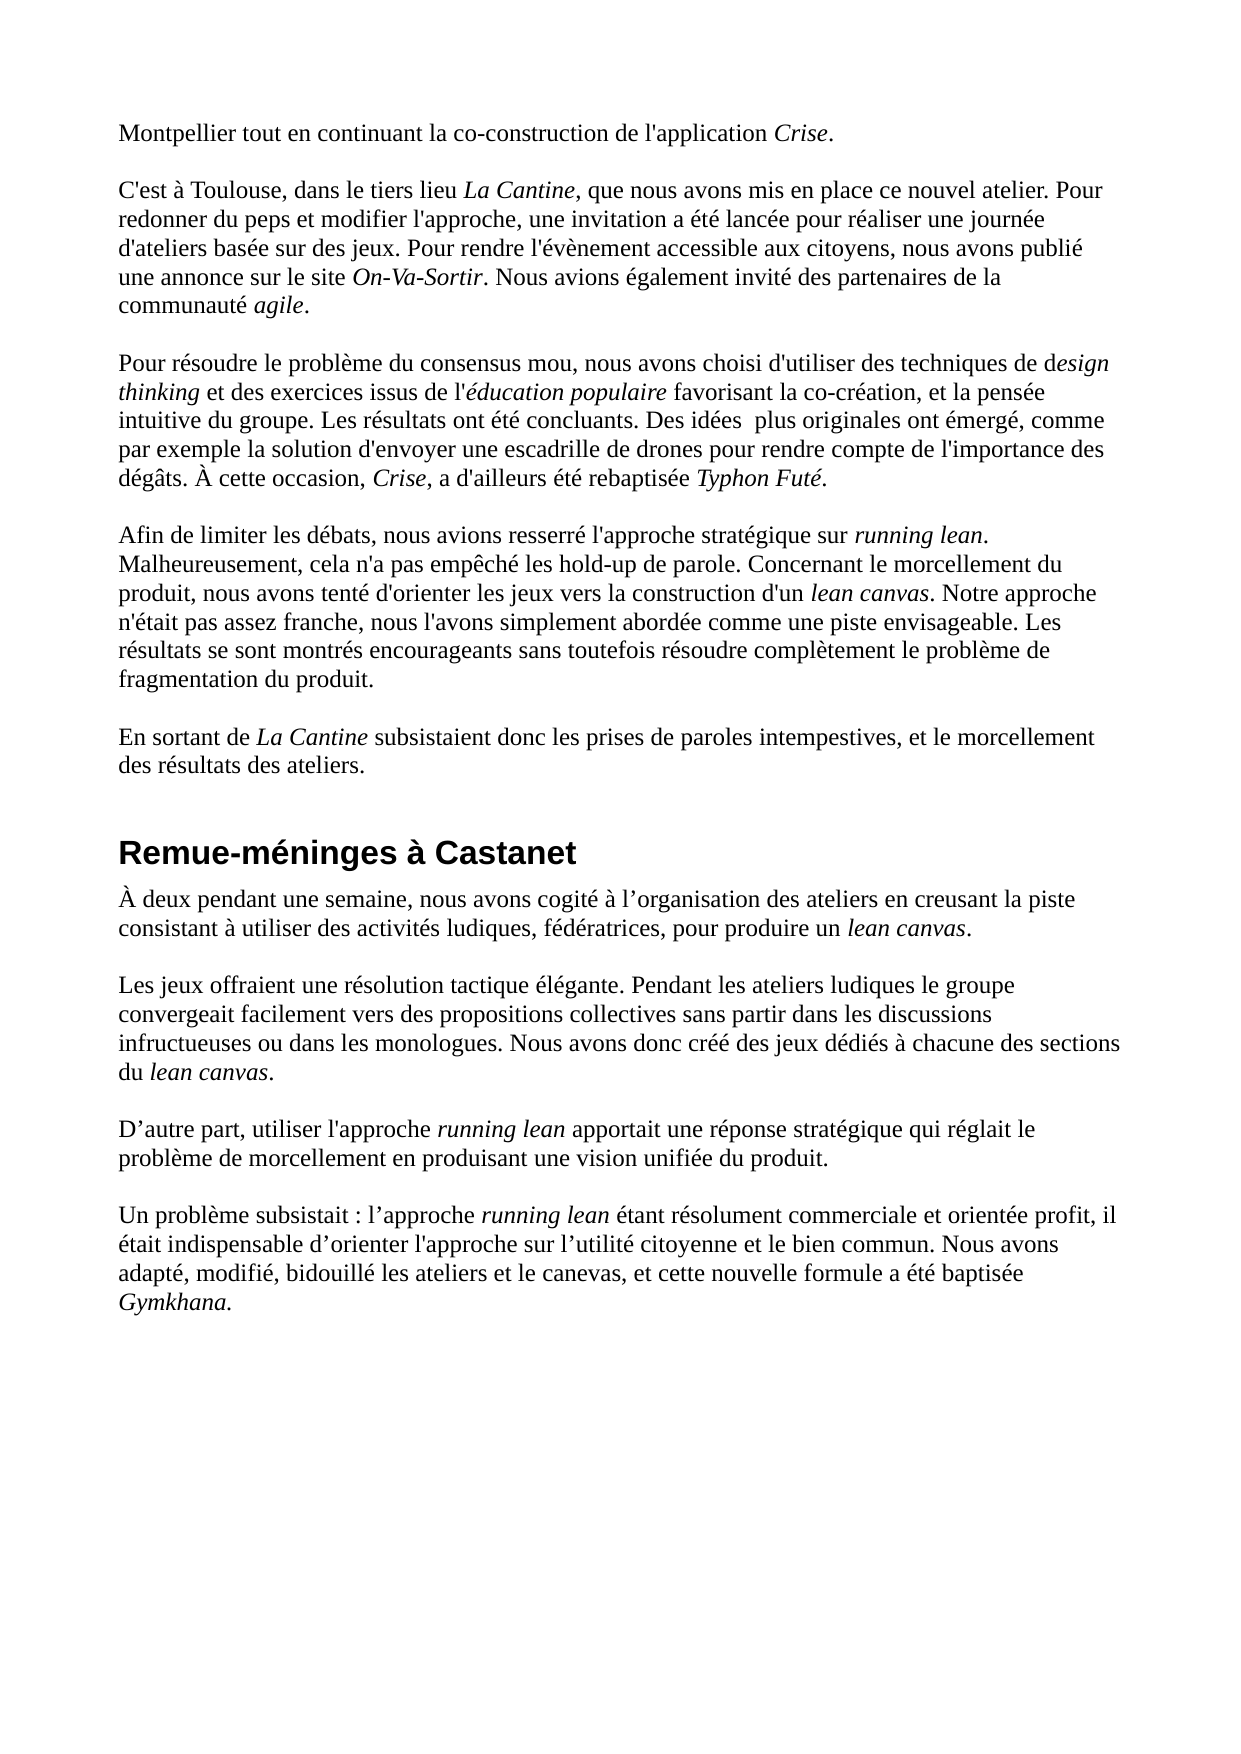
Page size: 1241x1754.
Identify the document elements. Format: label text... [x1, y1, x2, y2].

text C'est à Toulouse, dans le tiers lieu La Cantine, que nous avons mis en place ce nouvel atelier. Pour redonner du peps et modifier l'approche, une invitation a été lancée pour réaliser une journée d'ateliers basée sur des jeux. Pour rendre l'évènement accessible aux citoyens, nous avons publié une annonce sur le site On-Va-Sortir. Nous avions également invité des partenaires de la communauté agile. [118, 176, 1122, 319]
subtitle Remue-méninges à Castanet [118, 833, 1122, 872]
text Pour résoudre le problème du consensus mou, nous avons choisi d'utiliser des techniques de design thinking et des exercices issus de l'éducation populaire favorisant la co-création, et la pensée intuitive du groupe. Les résultats ont été concluants. Des idées plus originales ont émergé, comme par exemple la solution d'envoyer une escadrille de drones pour rendre compte de l'importance des dégâts. À cette occasion, Crise, a d'ailleurs été rebaptisée Typhon Futé. [118, 348, 1122, 492]
text Un problème subsistait : l’approche running lean étant résolument commerciale et orientée profit, il était indispensable d’orienter l'approche sur l’utilité citoyenne et le bien commun. Nous avons adapté, modifié, bidouillé les ateliers et le canevas, et cette nouvelle formule a été baptisée Gymkhana. [118, 1201, 1122, 1316]
text Montpellier tout en continuant la co-construction de l'application Crise. [118, 118, 1122, 147]
text En sortant de La Cantine subsistaient donc les prises de paroles intempestives, et le morcellement des résultats des ateliers. [118, 722, 1122, 779]
text Afin de limiter les débats, nous avions resserré l'approche stratégique sur running lean. Malheureusement, cela n'a pas empêché les hold-up de parole. Concernant le morcellement du produit, nous avons tenté d'orienter les jeux vers la construction d'un lean canvas. Notre approche n'était pas assez franche, nous l'avons simplement abordée comme une piste envisageable. Les résultats se sont montrés encourageants sans toutefois résoudre complètement le problème de fragmentation du produit. [118, 521, 1122, 693]
text Les jeux offraient une résolution tactique élégante. Pendant les ateliers ludiques le groupe convergeait facilement vers des propositions collectives sans partir dans les discussions infructueuses ou dans les monologues. Nous avons donc créé des jeux dédiés à chacune des sections du lean canvas. [118, 971, 1122, 1086]
text À deux pendant une semaine, nous avons cogité à l’organisation des ateliers en creusant la piste consistant à utiliser des activités ludiques, fédératrices, pour produire un lean canvas. [118, 884, 1122, 942]
text D’autre part, utiliser l'approche running lean apportait une réponse stratégique qui réglait le problème de morcellement en produisant une vision unifiée du produit. [118, 1114, 1122, 1172]
